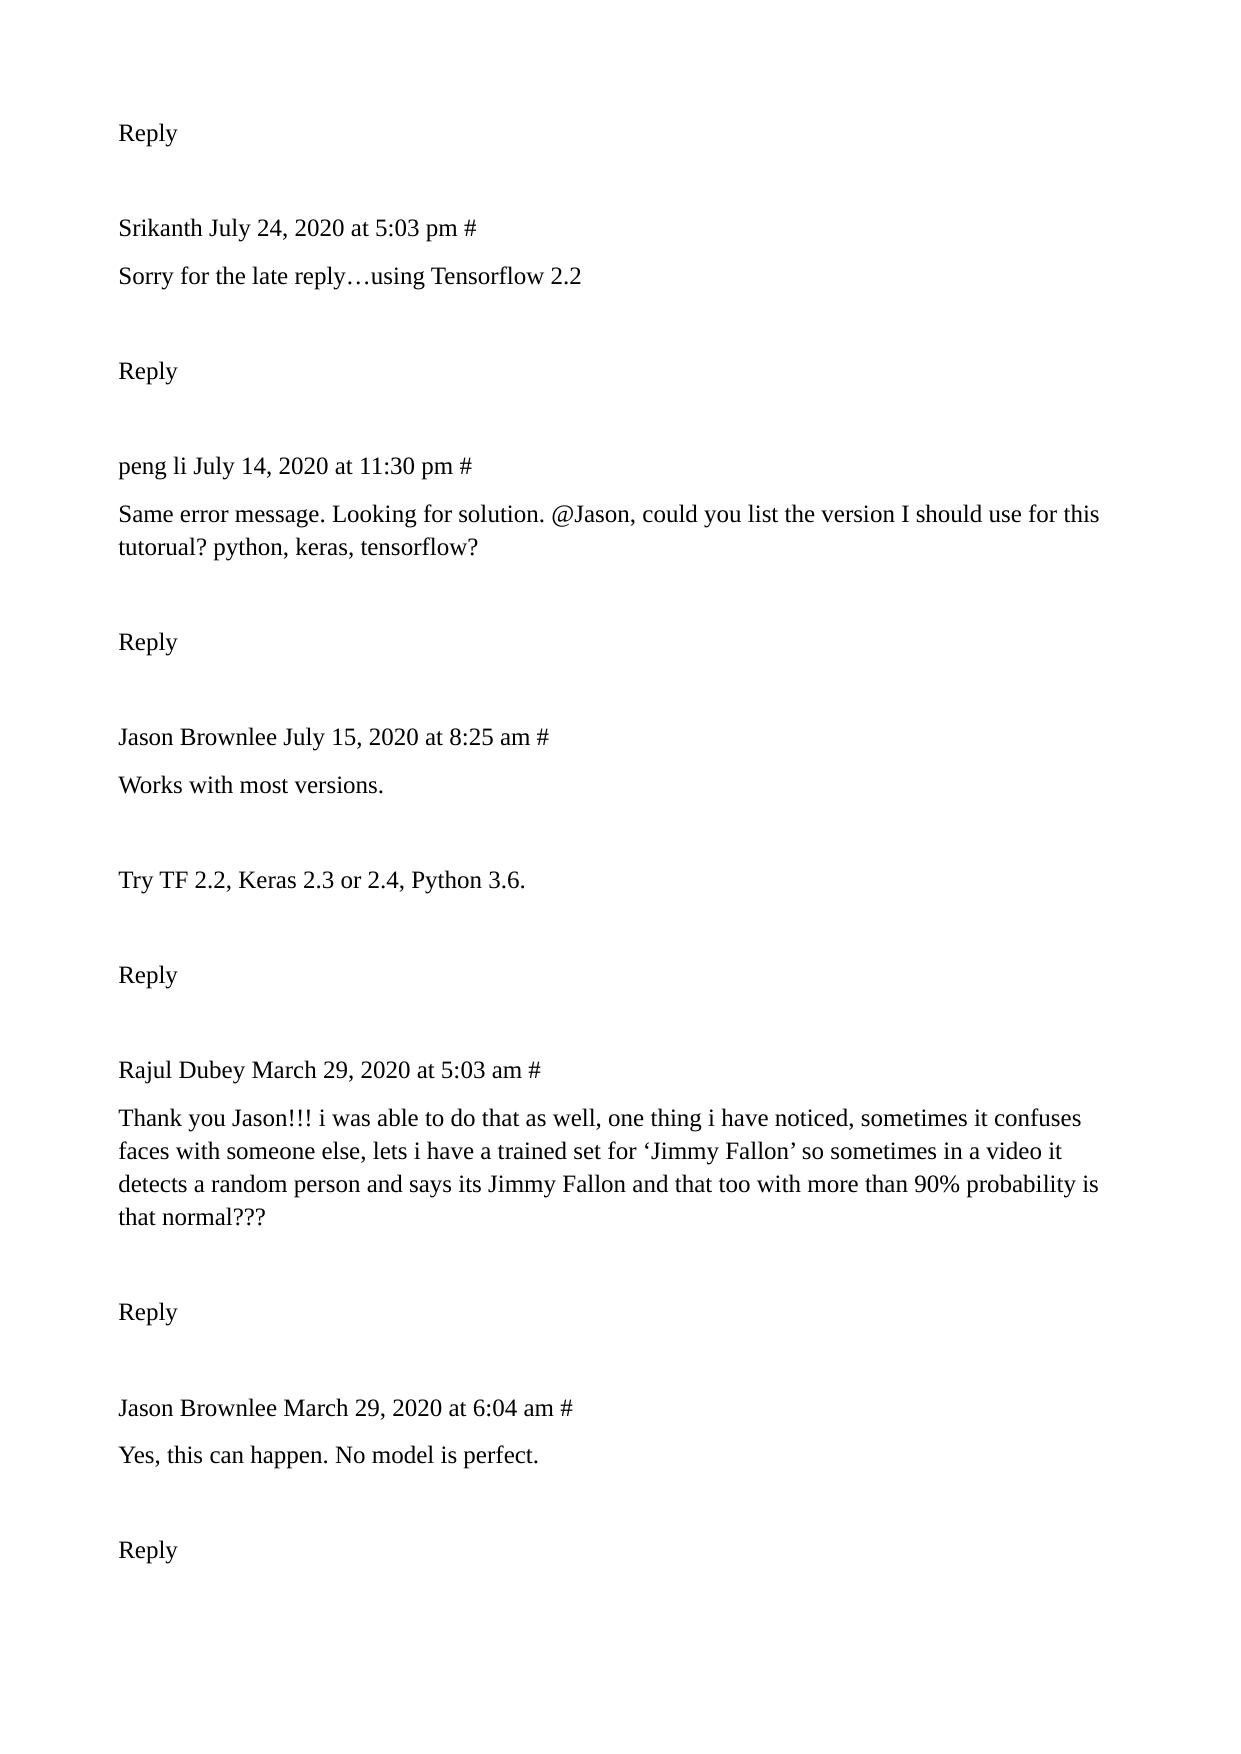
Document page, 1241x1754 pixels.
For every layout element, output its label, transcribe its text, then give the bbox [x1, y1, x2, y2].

text Reply [118, 1536, 1122, 1564]
text Rajul Dubey March 29, 2020 at 5:03 am # [118, 1056, 1122, 1084]
text Sorry for the late reply…using Tensorflow 2.2 [118, 261, 1122, 290]
text Works with most versions. [118, 770, 1122, 799]
text Yes, this can happen. No model is perfect. [118, 1440, 1122, 1469]
text Reply [118, 118, 1122, 147]
text Try TF 2.2, Keras 2.3 or 2.4, Python 3.6. [118, 865, 1122, 894]
text Same error message. Looking for solution. @Jason, could you list the version I should use for this tutorual? python, keras, tensorflow? [118, 499, 1122, 561]
text Reply [118, 960, 1122, 989]
text Reply [118, 627, 1122, 656]
text Jason Brownlee July 15, 2020 at 8:25 am # [118, 722, 1122, 751]
text Thank you Jason!!! i was able to do that as well, one thing i have noticed, sometimes it confuses faces with someone else, lets i have a trained set for ‘Jimmy Fallon’ so sometimes in a video it detects a random person and says its Jimmy Fallon and that too with more than 90% probability is that normal??? [118, 1103, 1122, 1231]
text Srikanth July 24, 2020 at 5:03 pm # [118, 213, 1122, 242]
text peng li July 14, 2020 at 11:30 pm # [118, 451, 1122, 480]
text Reply [118, 356, 1122, 385]
text Jason Brownlee March 29, 2020 at 6:04 am # [118, 1393, 1122, 1421]
text Reply [118, 1297, 1122, 1326]
